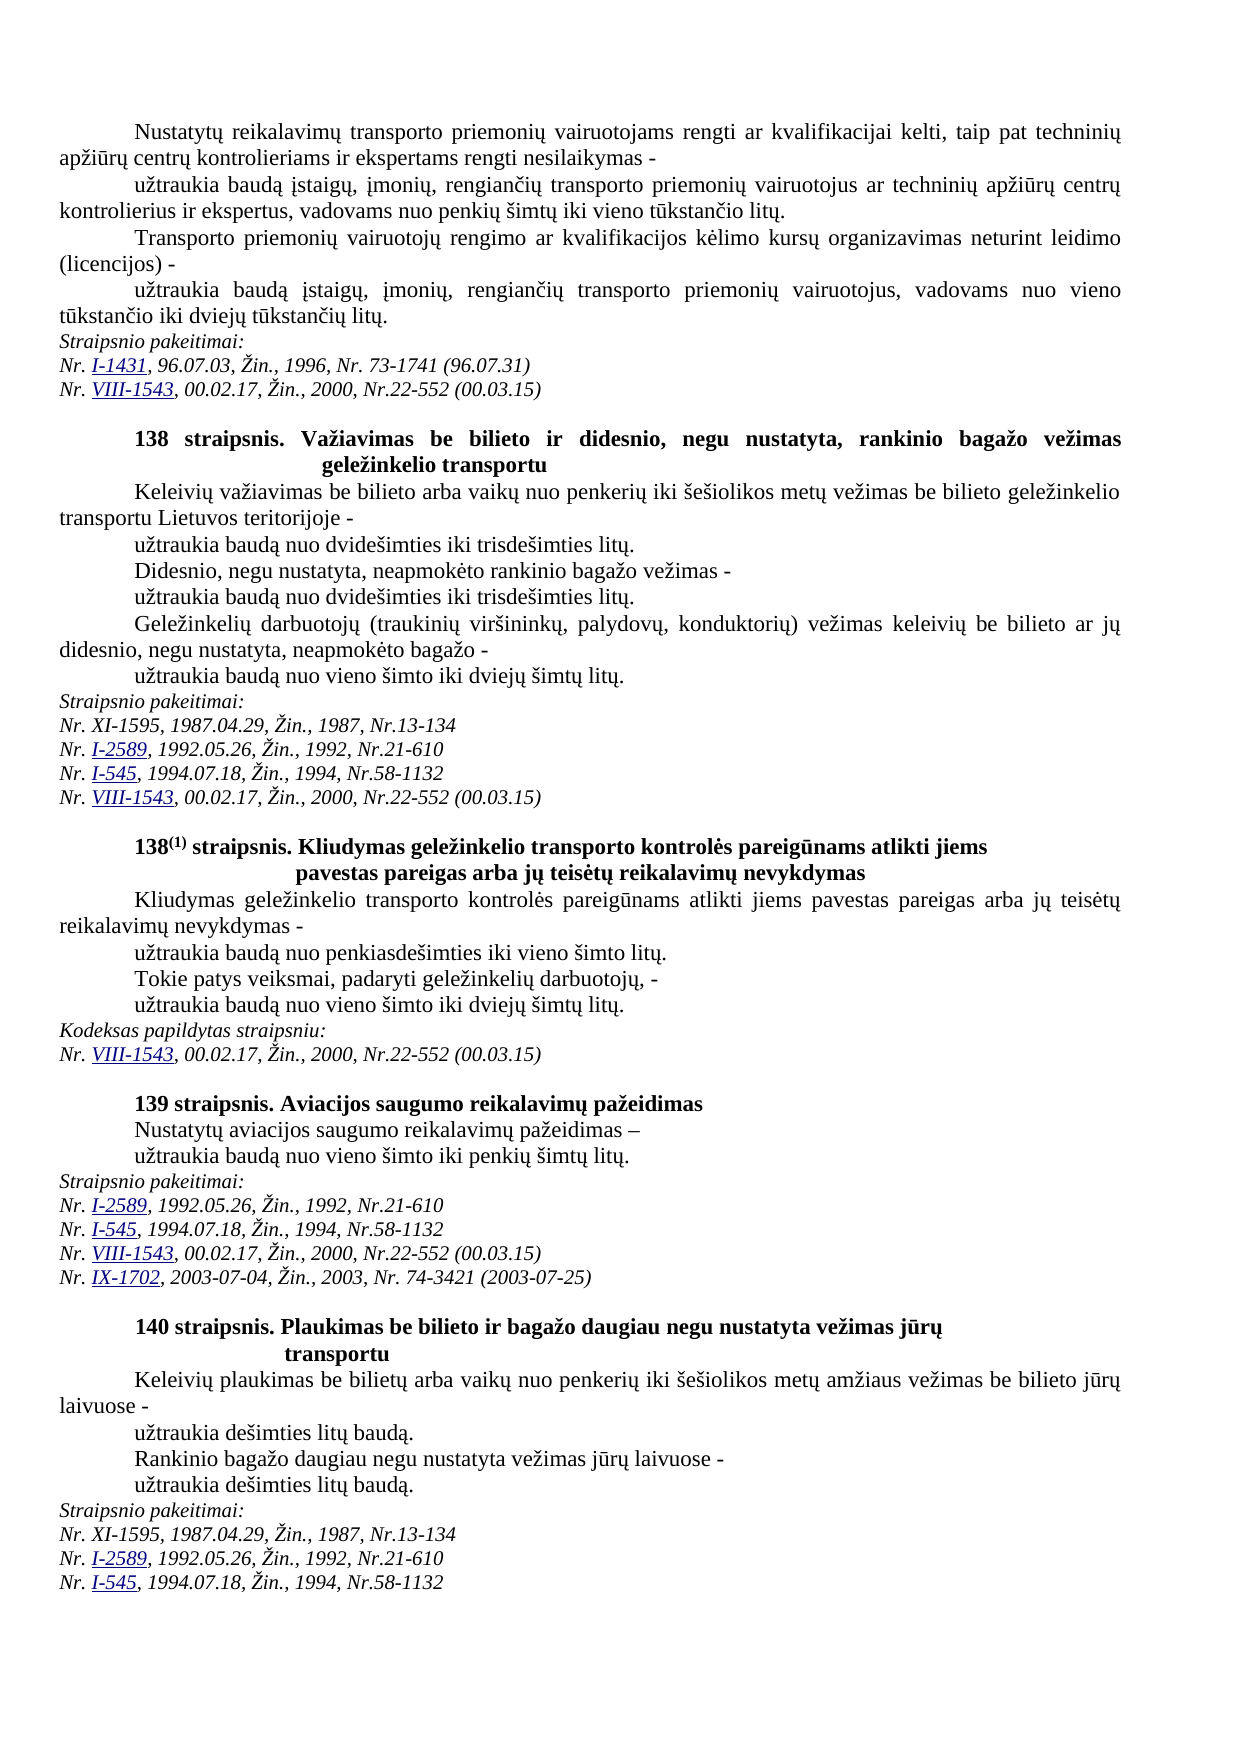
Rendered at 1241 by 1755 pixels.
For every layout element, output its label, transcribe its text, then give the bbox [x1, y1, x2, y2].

text užtraukia baudą įstaigų, įmonių, rengiančių transporto priemonių vairuotojus ar techninių apžiūrų centrų kontrolierius ir ekspertus, vadovams nuo penkių šimtų iki vieno tūkstančio litų. [59, 171, 1122, 223]
text Nr. I-2589, 1992.05.26, Žin., 1992, Nr.21-610 [59, 1193, 1122, 1217]
text Nr. XI-1595, 1987.04.29, Žin., 1987, Nr.13-134 [59, 1522, 1122, 1546]
text užtraukia baudą nuo vieno šimto iki penkių šimtų litų. [59, 1142, 1122, 1169]
text 139 straipsnis. Aviacijos saugumo reikalavimų pažeidimas [59, 1090, 1122, 1116]
text 138 straipsnis. Važiavimas be bilieto ir didesnio, negu nustatyta, rankinio bagažo vežimas geležinkelio transportu [134, 425, 1122, 478]
text Straipsnio pakeitimai: [59, 329, 1122, 353]
text Straipsnio pakeitimai: [59, 689, 1122, 713]
text Didesnio, negu nustatyta, neapmokėto rankinio bagažo vežimas - [59, 557, 1122, 583]
text Nustatytų aviacijos saugumo reikalavimų pažeidimas – [59, 1116, 1122, 1142]
text Kodeksas papildytas straipsniu: [59, 1018, 1122, 1042]
text 140 straipsnis. Plaukimas be bilieto ir bagažo daugiau negu nustatyta vežimas jūrų [135, 1313, 1122, 1339]
text Nr. I-545, 1994.07.18, Žin., 1994, Nr.58-1132 [59, 1570, 1122, 1594]
text Straipsnio pakeitimai: [59, 1498, 1122, 1522]
text Nr. I-2589, 1992.05.26, Žin., 1992, Nr.21-610 [59, 737, 1122, 761]
text Nr. XI-1595, 1987.04.29, Žin., 1987, Nr.13-134 [59, 713, 1122, 737]
text Keleivių plaukimas be bilietų arba vaikų nuo penkerių iki šešiolikos metų amžiaus vežimas be bilieto jūrų laivuose - [59, 1366, 1122, 1419]
text Nr. I-545, 1994.07.18, Žin., 1994, Nr.58-1132 [59, 1217, 1122, 1241]
text Nustatytų reikalavimų transporto priemonių vairuotojams rengti ar kvalifikacijai kelti, taip pat techninių apžiūrų centrų kontrolieriams ir ekspertams rengti nesilaikymas - [59, 118, 1122, 171]
text užtraukia baudą nuo vieno šimto iki dviejų šimtų litų. [59, 662, 1122, 689]
text užtraukia dešimties litų baudą. [59, 1419, 1122, 1445]
text Nr. VIII-1543, 00.02.17, Žin., 2000, Nr.22-552 (00.03.15) [59, 1241, 1122, 1265]
text Kliudymas geležinkelio transporto kontrolės pareigūnams atlikti jiems pavestas pareigas arba jų teisėtų reikalavimų nevykdymas - [59, 886, 1122, 938]
text Straipsnio pakeitimai: [59, 1169, 1122, 1193]
text Rankinio bagažo daugiau negu nustatyta vežimas jūrų laivuose - [59, 1445, 1122, 1471]
text Nr. I-2589, 1992.05.26, Žin., 1992, Nr.21-610 [59, 1546, 1122, 1570]
text užtraukia dešimties litų baudą. [59, 1471, 1122, 1498]
text Transporto priemonių vairuotojų rengimo ar kvalifikacijos kėlimo kursų organizavimas neturint leidimo (licencijos) - [59, 223, 1122, 276]
text Nr. VIII-1543, 00.02.17, Žin., 2000, Nr.22-552 (00.03.15) [59, 377, 1122, 401]
text Geležinkelių darbuotojų (traukinių viršininkų, palydovų, konduktorių) vežimas keleivių be bilieto ar jų didesnio, negu nustatyta, neapmokėto bagažo - [59, 610, 1122, 662]
text užtraukia baudą nuo dvidešimties iki trisdešimties litų. [59, 531, 1122, 557]
text užtraukia baudą įstaigų, įmonių, rengiančių transporto priemonių vairuotojus, vadovams nuo vieno tūkstančio iki dviejų tūkstančių litų. [59, 276, 1122, 329]
text Nr. IX-1702, 2003-07-04, Žin., 2003, Nr. 74-3421 (2003-07-25) [59, 1265, 1122, 1289]
text 138(1) straipsnis. Kliudymas geležinkelio transporto kontrolės pareigūnams atlikti jiems [134, 833, 1122, 859]
text Nr. I-545, 1994.07.18, Žin., 1994, Nr.58-1132 [59, 761, 1122, 785]
text užtraukia baudą nuo dvidešimties iki trisdešimties litų. [59, 583, 1122, 610]
text užtraukia baudą nuo penkiasdešimties iki vieno šimto litų. [59, 938, 1122, 965]
text transportu [210, 1339, 1122, 1366]
text Keleivių važiavimas be bilieto arba vaikų nuo penkerių iki šešiolikos metų vežimas be bilieto geležinkelio transportu Lietuvos teritorijoje - [59, 478, 1122, 531]
text užtraukia baudą nuo vieno šimto iki dviejų šimtų litų. [59, 991, 1122, 1018]
text Nr. VIII-1543, 00.02.17, Žin., 2000, Nr.22-552 (00.03.15) [59, 785, 1122, 809]
text Tokie patys veiksmai, padaryti geležinkelių darbuotojų, - [59, 965, 1122, 991]
text Nr. VIII-1543, 00.02.17, Žin., 2000, Nr.22-552 (00.03.15) [59, 1042, 1122, 1066]
text Nr. I-1431, 96.07.03, Žin., 1996, Nr. 73-1741 (96.07.31) [59, 353, 1122, 377]
text pavestas pareigas arba jų teisėtų reikalavimų nevykdymas [295, 859, 1122, 886]
